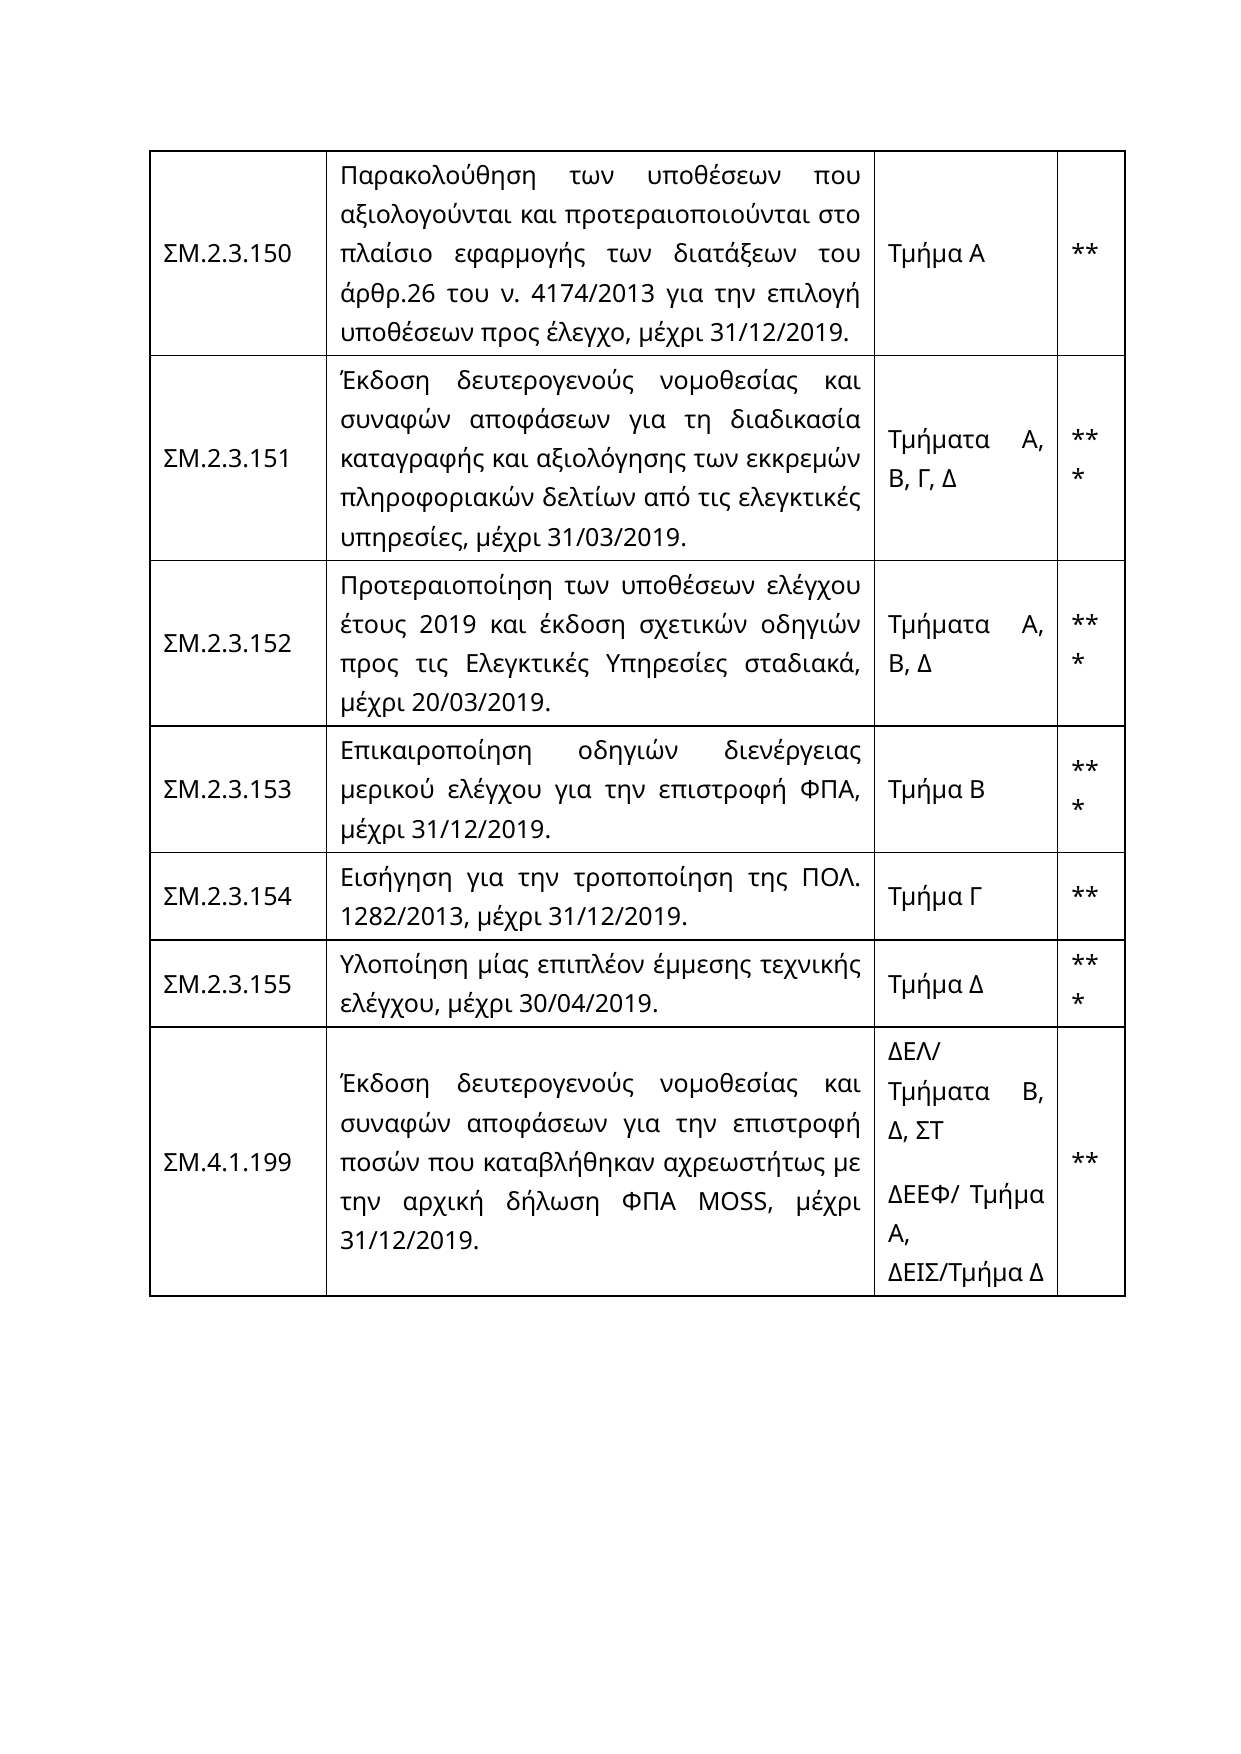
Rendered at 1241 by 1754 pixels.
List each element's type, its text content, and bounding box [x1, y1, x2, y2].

table_cell ΣΜ.4.1.199 [151, 1028, 326, 1295]
table_cell Έκδοση δευτερογενούς νομοθεσίας και συναφών αποφάσεων για τη διαδικασία καταγραφής και αξιολόγησης των εκκρεμών πληροφοριακών δελτίων από τις ελεγκτικές υπηρεσίες, μέχρι 31/03/2019. [327, 356, 874, 559]
table_cell ΣΜ.2.3.154 [151, 853, 326, 939]
table_cell Παρακολούθηση των υποθέσεων που αξιολογούνται και προτεραιοποιούνται στο πλαίσιο εφαρμογής των διατάξεων του άρθρ.26 του ν. 4174/2013 για την επιλογή υποθέσεων προς έλεγχο, μέχρι 31/12/2019. [327, 152, 874, 355]
table_cell Τμήματα Α, Β, Γ, Δ [875, 356, 1057, 559]
table_cell *** [1058, 356, 1124, 559]
table_cell ** [1058, 1028, 1124, 1295]
table_cell ΔΕΛ/ Τμήματα Β, Δ, ΣΤ ΔΕΕΦ/ Τμήμα Α, ΔΕΙΣ/Τμήμα Δ [875, 1028, 1057, 1295]
table_cell ** [1058, 853, 1124, 939]
table_cell *** [1058, 941, 1124, 1026]
table_cell Υλοποίηση μίας επιπλέον έμμεσης τεχνικής ελέγχου, μέχρι 30/04/2019. [327, 941, 874, 1026]
table_cell Εισήγηση για την τροποποίηση της ΠΟΛ. 1282/2013, μέχρι 31/12/2019. [327, 853, 874, 939]
table_cell ΣΜ.2.3.152 [151, 561, 326, 725]
table_cell Τμήμα Α [875, 152, 1057, 355]
table_cell Έκδοση δευτερογενούς νομοθεσίας και συναφών αποφάσεων για την επιστροφή ποσών που καταβλήθηκαν αχρεωστήτως με την αρχική δήλωση ΦΠΑ MOSS, μέχρι 31/12/2019. [327, 1028, 874, 1295]
table_cell ΣΜ.2.3.155 [151, 941, 326, 1026]
table_cell *** [1058, 561, 1124, 725]
table_cell ΣΜ.2.3.151 [151, 356, 326, 559]
table_cell *** [1058, 727, 1124, 852]
table_cell ΣΜ.2.3.153 [151, 727, 326, 852]
table_cell Τμήμα Β [875, 727, 1057, 852]
table_cell ΣΜ.2.3.150 [151, 152, 326, 355]
table_cell Προτεραιοποίηση των υποθέσεων ελέγχου έτους 2019 και έκδοση σχετικών οδηγιών προς τις Ελεγκτικές Υπηρεσίες σταδιακά, μέχρι 20/03/2019. [327, 561, 874, 725]
table_cell Επικαιροποίηση οδηγιών διενέργειας μερικού ελέγχου για την επιστροφή ΦΠΑ, μέχρι 31/12/2019. [327, 727, 874, 852]
table_cell Τμήμα Γ [875, 853, 1057, 939]
table_cell Τμήμα Δ [875, 941, 1057, 1026]
table_cell ** [1058, 152, 1124, 355]
table_cell Τμήματα Α, Β, Δ [875, 561, 1057, 725]
